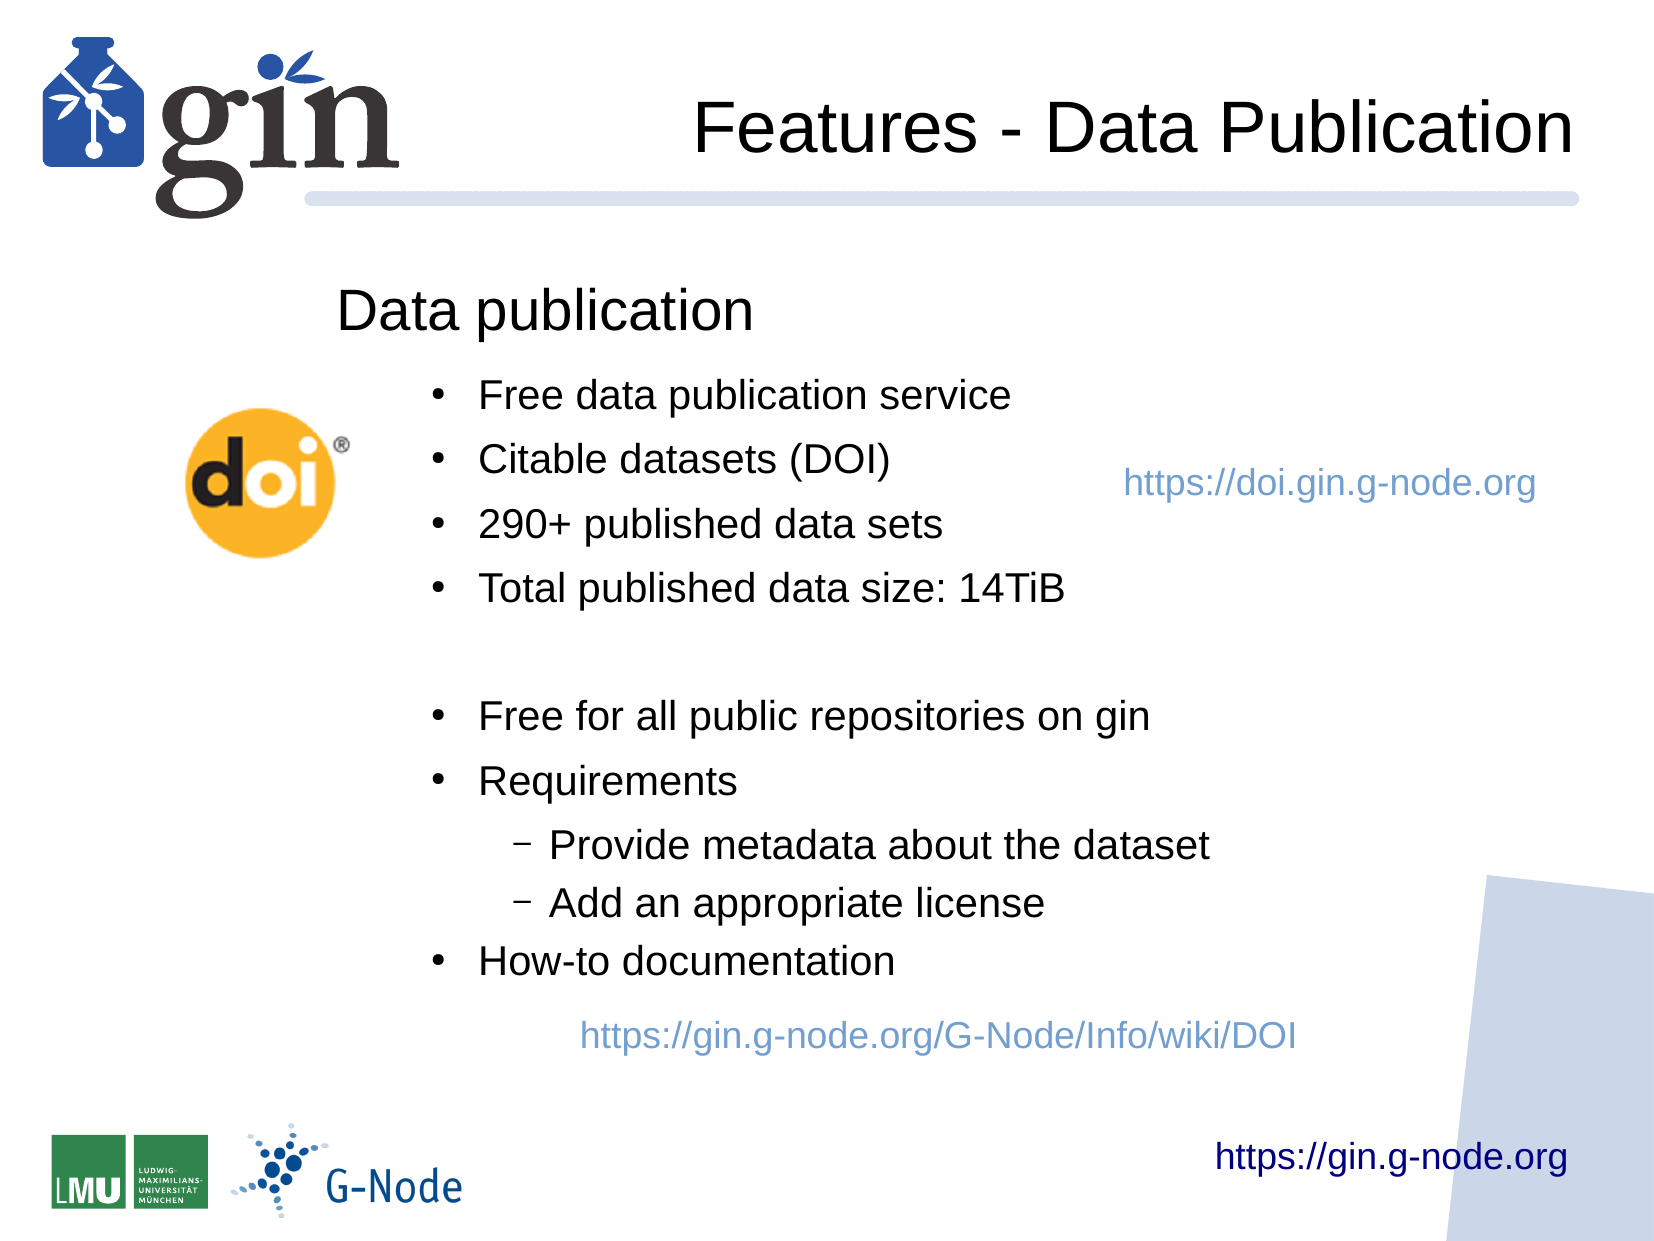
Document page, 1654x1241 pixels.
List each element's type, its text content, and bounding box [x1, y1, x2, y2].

list Data publication Free data publication service Citable datasets (DOI) 290+ published data sets Total published data size: 14TiB Free for all public repositories on gin Requirements Provide metadata about the dataset Add an appropriate license How-to documentation [265, 277, 1409, 698]
text_box Features - Data Publication [87, 30, 1576, 226]
picture [33, 30, 409, 224]
text_box https://gin.g-node.org [1200, 1128, 1625, 1186]
text_box https://gin.g-node.org/G-Node/Info/wiki/DOI [565, 1006, 1314, 1064]
picture [178, 403, 353, 563]
text_box https://doi.gin.g-node.org [1108, 454, 1578, 512]
picture [230, 1123, 467, 1219]
